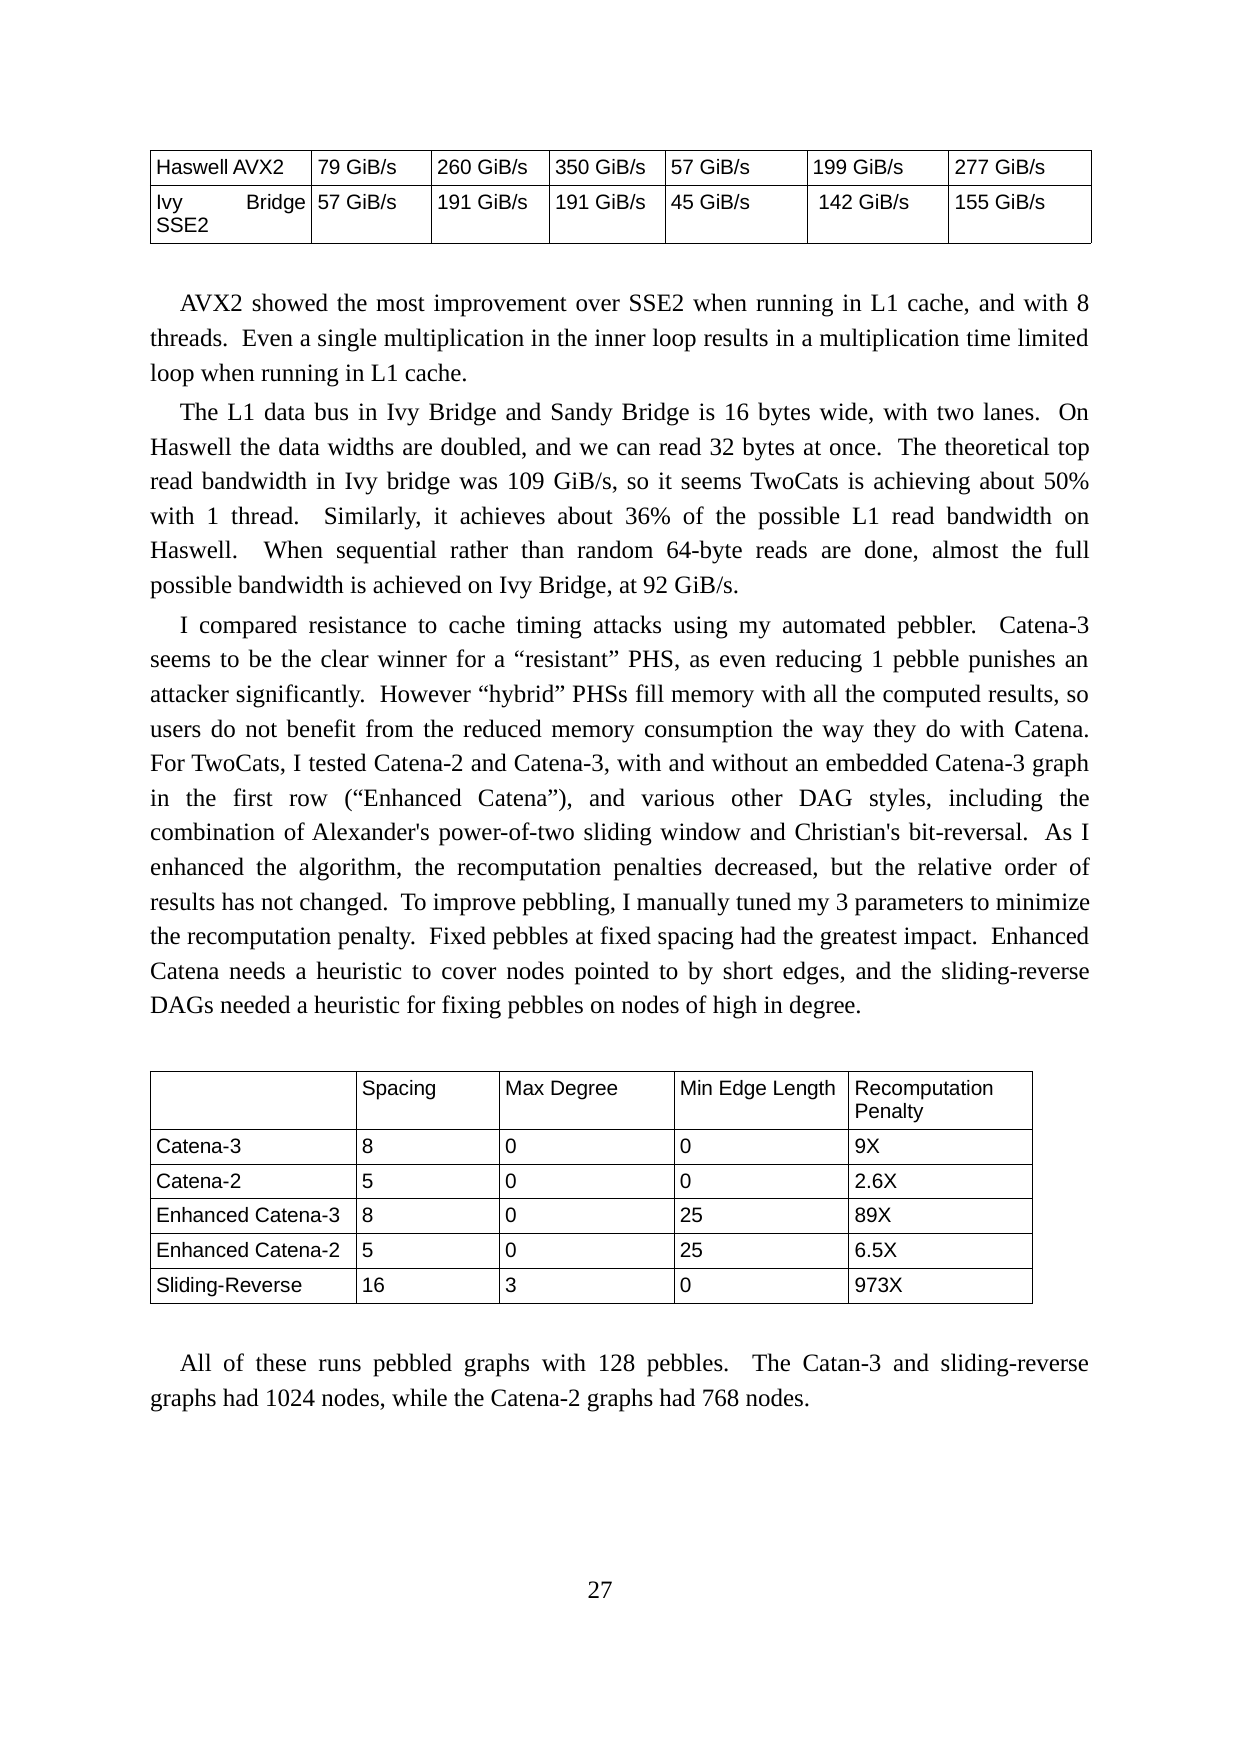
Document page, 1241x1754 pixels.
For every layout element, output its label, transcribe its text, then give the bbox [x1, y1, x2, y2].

table_cell 9X [849, 1130, 1032, 1163]
table_cell Sliding-Reverse [151, 1269, 356, 1303]
table_header Min Edge Length [675, 1072, 848, 1129]
table_cell Ivy Bridge SSE2 [151, 186, 311, 243]
table_cell 5 [357, 1234, 499, 1268]
table_cell 350 GiB/s [550, 151, 665, 185]
table_cell 973X [849, 1269, 1032, 1303]
text I compared resistance to cache timing attacks using my automated pebbler. Catena-3 seems to be the clear winner for a “resistant” PHS, as even reducing 1 pebble punishes an attacker significantly. However “hybrid” PHSs fill memory with all the computed results, so users do not benefit from the reduced memory consumption the way they do with Catena. For TwoCats, I tested Catena-2 and Catena-3, with and without an embedded Catena-3 graph in the first row (“Enhanced Catena”), and various other DAG styles, including the combination of Alexander's power-of-two sliding window and Christian's bit-reversal. As I enhanced the algorithm, the recomputation penalties decreased, but the relative order of results has not changed. To improve pebbling, I manually tuned my 3 parameters to minimize the recomputation penalty. Fixed pebbles at fixed spacing had the greatest impact. Enhanced Catena needs a heuristic to cover nodes pointed to by short edges, and the sliding-reverse DAGs needed a heuristic for fixing pebbles on nodes of high in degree. [150, 611, 1091, 1019]
table_cell 2.6X [849, 1165, 1032, 1198]
table_cell 155 GiB/s [949, 186, 1091, 243]
text AVX2 showed the most improvement over SSE2 when running in L1 cache, and with 8 threads. Even a single multiplication in the inner loop results in a multiplication time limited loop when running in L1 cache. [150, 289, 1091, 386]
table_cell 0 [500, 1199, 674, 1233]
table_cell 45 GiB/s [666, 186, 807, 243]
table_cell 0 [675, 1165, 848, 1198]
table_cell 277 GiB/s [949, 151, 1091, 185]
table_cell 0 [500, 1234, 674, 1268]
table_cell 260 GiB/s [432, 151, 549, 185]
table_cell 25 [675, 1234, 848, 1268]
table_cell Catena-3 [151, 1130, 356, 1163]
table_cell 16 [357, 1269, 499, 1303]
table_cell 5 [357, 1165, 499, 1198]
table_cell 8 [357, 1130, 499, 1163]
table_cell 6.5X [849, 1234, 1032, 1268]
table_cell 89X [849, 1199, 1032, 1233]
text All of these runs pebbled graphs with 128 pebbles. The Catan-3 and sliding-reverse graphs had 1024 nodes, while the Catena-2 graphs had 768 nodes. [150, 1349, 1091, 1412]
text The L1 data bus in Ivy Bridge and Sandy Bridge is 16 bytes wide, with two lanes. On Haswell the data widths are doubled, and we can read 32 bytes at once. The theoretical top read bandwidth in Ivy bridge was 109 GiB/s, so it seems TwoCats is achieving about 50% with 1 thread. Similarly, it achieves about 36% of the possible L1 read bandwidth on Haswell. When sequential rather than random 64-byte reads are done, almost the full possible bandwidth is achieved on Ivy Bridge, at 92 GiB/s. [150, 398, 1091, 599]
table_cell 57 GiB/s [312, 186, 431, 243]
table_header Max Degree [500, 1072, 674, 1129]
table_header Recomputation Penalty [849, 1072, 1032, 1129]
table_cell 79 GiB/s [312, 151, 431, 185]
table_cell 0 [500, 1165, 674, 1198]
table_cell 0 [500, 1130, 674, 1163]
table_cell 191 GiB/s [550, 186, 665, 243]
table_cell 0 [675, 1130, 848, 1163]
table_cell Enhanced Catena-3 [151, 1199, 356, 1233]
table_cell 25 [675, 1199, 848, 1233]
table_cell 142 GiB/s [808, 186, 948, 243]
table_header Spacing [357, 1072, 499, 1129]
table_cell 57 GiB/s [666, 151, 807, 185]
table_cell Haswell AVX2 [151, 151, 311, 185]
table_cell Enhanced Catena-2 [151, 1234, 356, 1268]
table_cell 0 [675, 1269, 848, 1303]
table_header [151, 1072, 356, 1129]
table_cell 191 GiB/s [432, 186, 549, 243]
table_cell 3 [500, 1269, 674, 1303]
table_cell 8 [357, 1199, 499, 1233]
table_cell 199 GiB/s [808, 151, 948, 185]
table_cell Catena-2 [151, 1165, 356, 1198]
